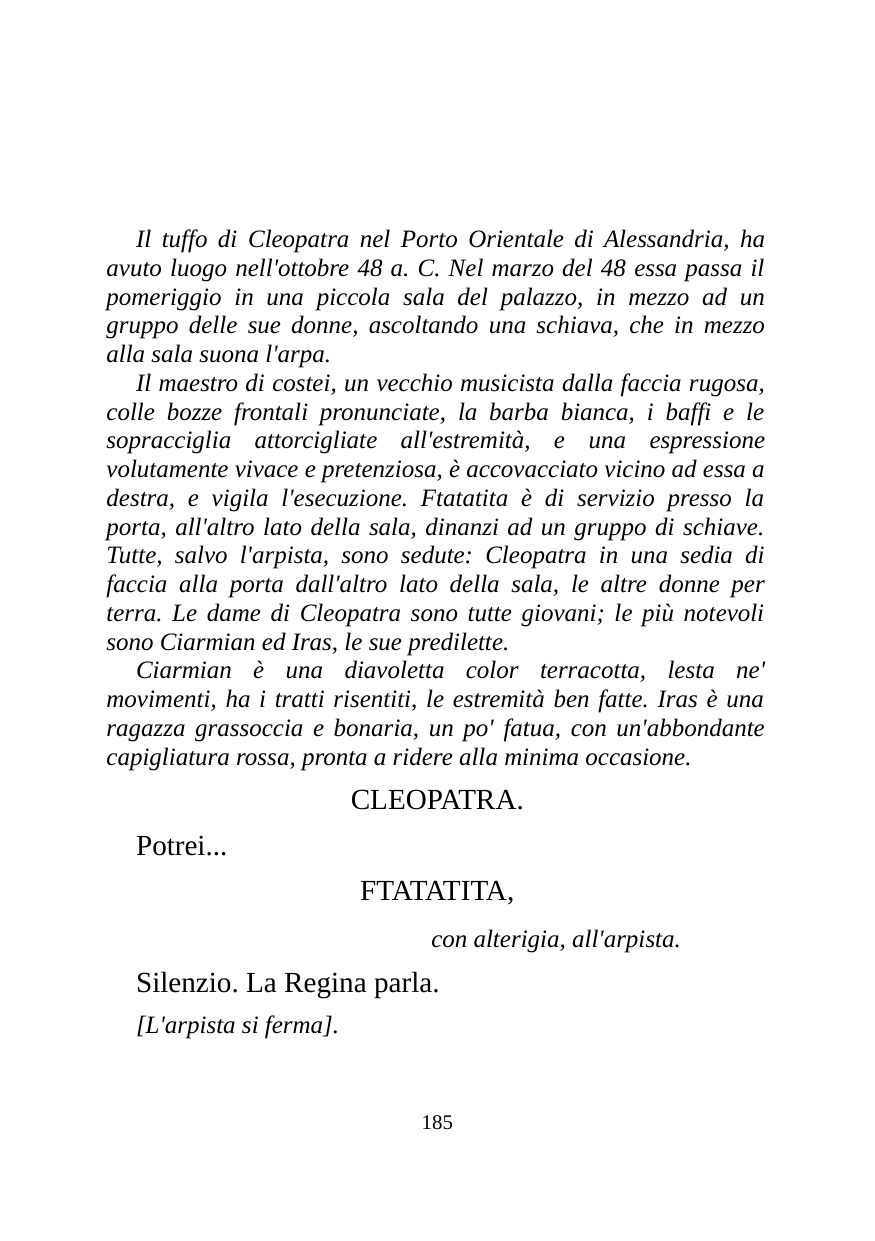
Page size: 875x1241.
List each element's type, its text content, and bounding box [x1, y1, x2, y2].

text con alterigia, all'arpista. [431, 924, 768, 953]
text Potrei... [106, 828, 768, 861]
text [L'arpista si ferma]. [106, 1010, 768, 1039]
text Il maestro di costei, un vecchio musicista dalla faccia rugosa, colle bozze frontali pronunciate, la barba bianca, i baffi e le sopracciglia attorcigliate all'estremità, e una espressione volutamente vivace e pretenziosa, è accovacciato vicino ad essa a destra, e vigila l'esecuzione. Ftatatita è di servizio presso la porta, all'altro lato della sala, dinanzi ad un gruppo di schiave. Tutte, salvo l'arpista, sono sedute: Cleopatra in una sedia di faccia alla porta dall'altro lato della sala, le altre donne per terra. Le dame di Cleopatra sono tutte giovani; le più notevoli sono Ciarmian ed Iras, le sue predilette. [106, 368, 768, 656]
text CLEOPATRA. [106, 782, 768, 816]
text FTATATITA, [106, 873, 768, 907]
text Silenzio. La Regina parla. [106, 965, 768, 998]
text Ciarmian è una diavoletta color terracotta, lesta ne' movimenti, ha i tratti risentiti, le estremità ben fatte. Iras è una ragazza grassoccia e bonaria, un po' fatua, con un'abbondante capigliatura rossa, pronta a ridere alla minima occasione. [106, 656, 768, 771]
text Il tuffo di Cleopatra nel Porto Orientale di Alessandria, ha avuto luogo nell'ottobre 48 a. C. Nel marzo del 48 essa passa il pomeriggio in una piccola sala del palazzo, in mezzo ad un gruppo delle sue donne, ascoltando una schiava, che in mezzo alla sala suona l'arpa. [106, 224, 768, 368]
